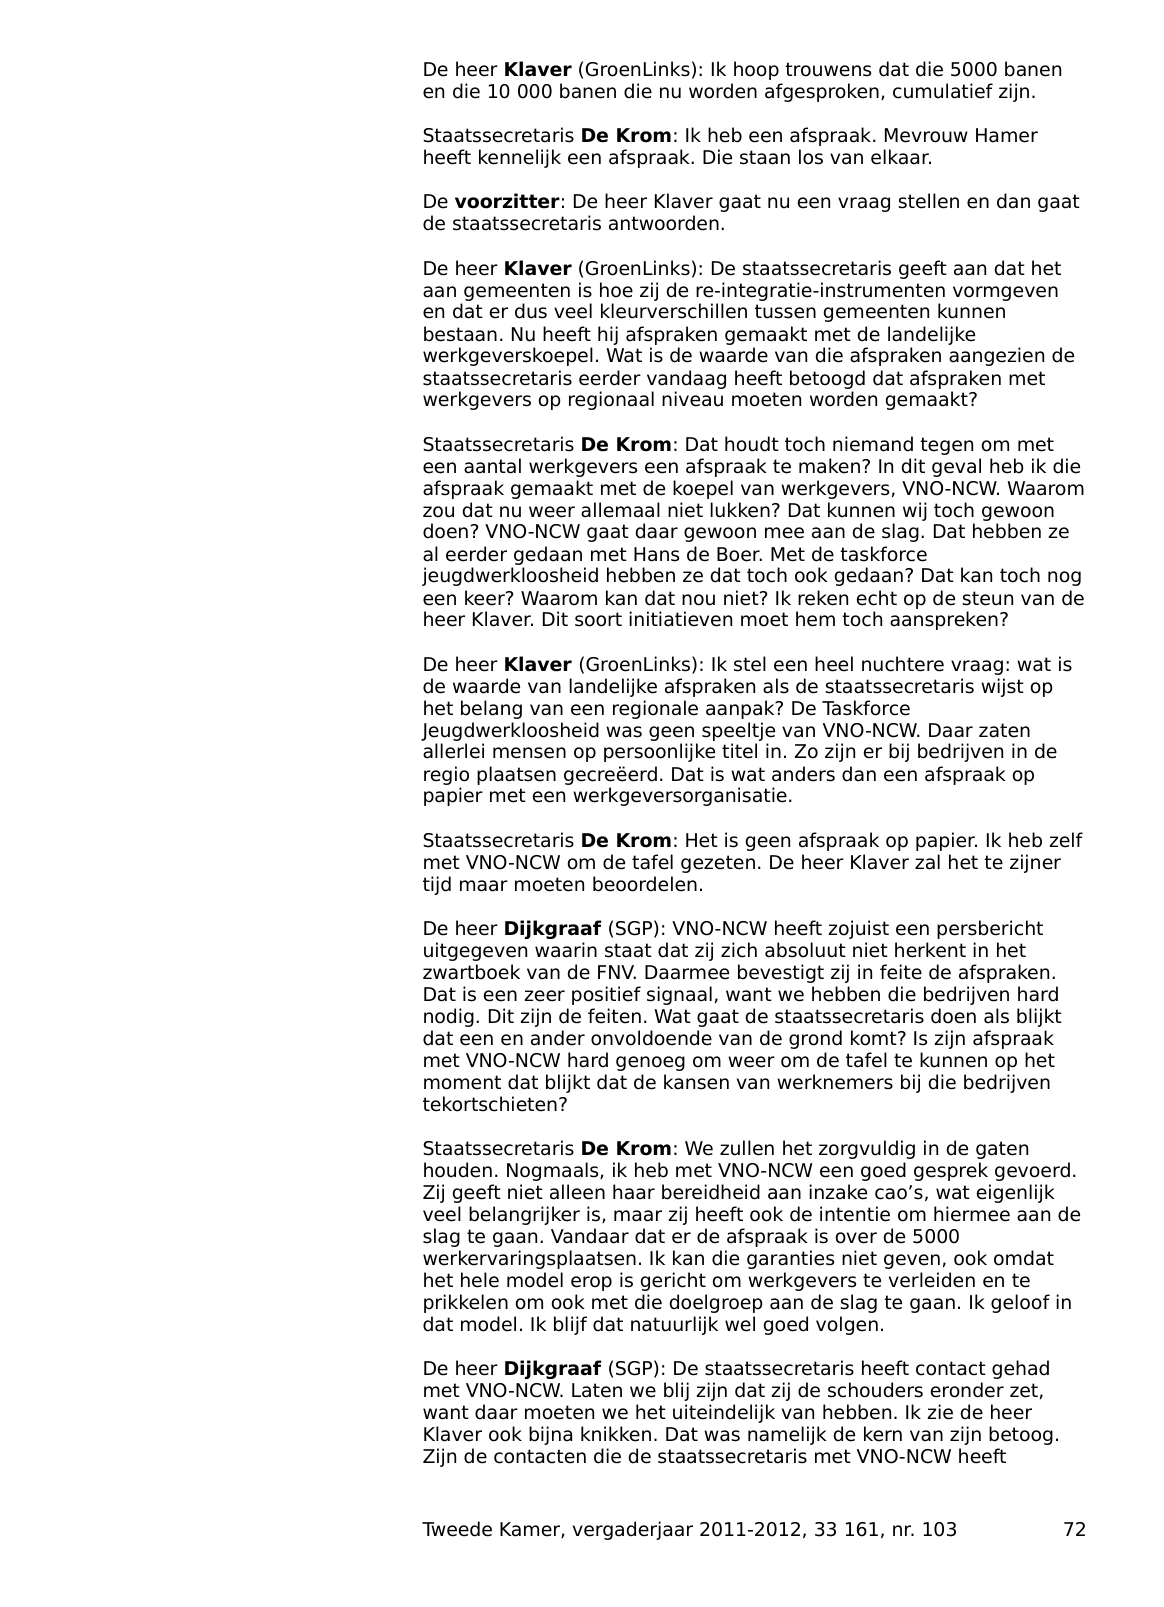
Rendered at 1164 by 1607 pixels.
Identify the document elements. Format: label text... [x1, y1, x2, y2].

text Staatssecretaris De Krom: We zullen het zorgvuldig in de gaten houden. Nogmaals, ik heb met VNO-NCW een goed gesprek gevoerd. Zij geeft niet alleen haar bereidheid aan inzake cao’s, wat eigenlijk veel belangrijker is, maar zij heeft ook de intentie om hiermee aan de slag te gaan. Vandaar dat er de afspraak is over de 5000 werkervaringsplaatsen. Ik kan die garanties niet geven, ook omdat het hele model erop is gericht om werkgevers te verleiden en te prikkelen om ook met die doelgroep aan de slag te gaan. Ik geloof in dat model. Ik blijf dat natuurlijk wel goed volgen. [422, 1138, 1087, 1336]
text De heer Klaver (GroenLinks): Ik stel een heel nuchtere vraag: wat is de waarde van landelijke afspraken als de staatssecretaris wijst op het belang van een regionale aanpak? De Taskforce Jeugdwerkloosheid was geen speeltje van VNO-NCW. Daar zaten allerlei mensen op persoonlijke titel in. Zo zijn er bij bedrijven in de regio plaatsen gecreëerd. Dat is wat anders dan een afspraak op papier met een werkgeversorganisatie. [422, 653, 1087, 807]
text De heer Klaver (GroenLinks): De staatssecretaris geeft aan dat het aan gemeenten is hoe zij de re-integratie-instrumenten vormgeven en dat er dus veel kleurverschillen tussen gemeenten kunnen bestaan. Nu heeft hij afspraken gemaakt met de landelijke werkgeverskoepel. Wat is de waarde van die afspraken aangezien de staatssecretaris eerder vandaag heeft betoogd dat afspraken met werkgevers op regionaal niveau moeten worden gemaakt? [422, 257, 1087, 411]
text Staatssecretaris De Krom: Ik heb een afspraak. Mevrouw Hamer heeft kennelijk een afspraak. Die staan los van elkaar. [422, 125, 1087, 169]
text De heer Klaver (GroenLinks): Ik hoop trouwens dat die 5000 banen en die 10 000 banen die nu worden afgesproken, cumulatief zijn. [422, 59, 1087, 103]
text Staatssecretaris De Krom: Het is geen afspraak op papier. Ik heb zelf met VNO-NCW om de tafel gezeten. De heer Klaver zal het te zijner tijd maar moeten beoordelen. [422, 829, 1087, 896]
text De voorzitter: De heer Klaver gaat nu een vraag stellen en dan gaat de staatssecretaris antwoorden. [422, 191, 1087, 235]
text De heer Dijkgraaf (SGP): VNO-NCW heeft zojuist een persbericht uitgegeven waarin staat dat zij zich absoluut niet herkent in het zwartboek van de FNV. Daarmee bevestigt zij in feite de afspraken. Dat is een zeer positief signaal, want we hebben die bedrijven hard nodig. Dit zijn de feiten. Wat gaat de staatssecretaris doen als blijkt dat een en ander onvoldoende van de grond komt? Is zijn afspraak met VNO-NCW hard genoeg om weer om de tafel te kunnen op het moment dat blijkt dat de kansen van werknemers bij die bedrijven tekortschieten? [422, 918, 1087, 1116]
text De heer Dijkgraaf (SGP): De staatssecretaris heeft contact gehad met VNO-NCW. Laten we blij zijn dat zij de schouders eronder zet, want daar moeten we het uiteindelijk van hebben. Ik zie de heer Klaver ook bijna knikken. Dat was namelijk de kern van zijn betoog. Zijn de contacten die de staatssecretaris met VNO-NCW heeft [422, 1358, 1087, 1468]
text Staatssecretaris De Krom: Dat houdt toch niemand tegen om met een aantal werkgevers een afspraak te maken? In dit geval heb ik die afspraak gemaakt met de koepel van werkgevers, VNO-NCW. Waarom zou dat nu weer allemaal niet lukken? Dat kunnen wij toch gewoon doen? VNO-NCW gaat daar gewoon mee aan de slag. Dat hebben ze al eerder gedaan met Hans de Boer. Met de taskforce jeugdwerkloosheid hebben ze dat toch ook gedaan? Dat kan toch nog een keer? Waarom kan dat nou niet? Ik reken echt op de steun van de heer Klaver. Dit soort initiatieven moet hem toch aanspreken? [422, 433, 1087, 631]
